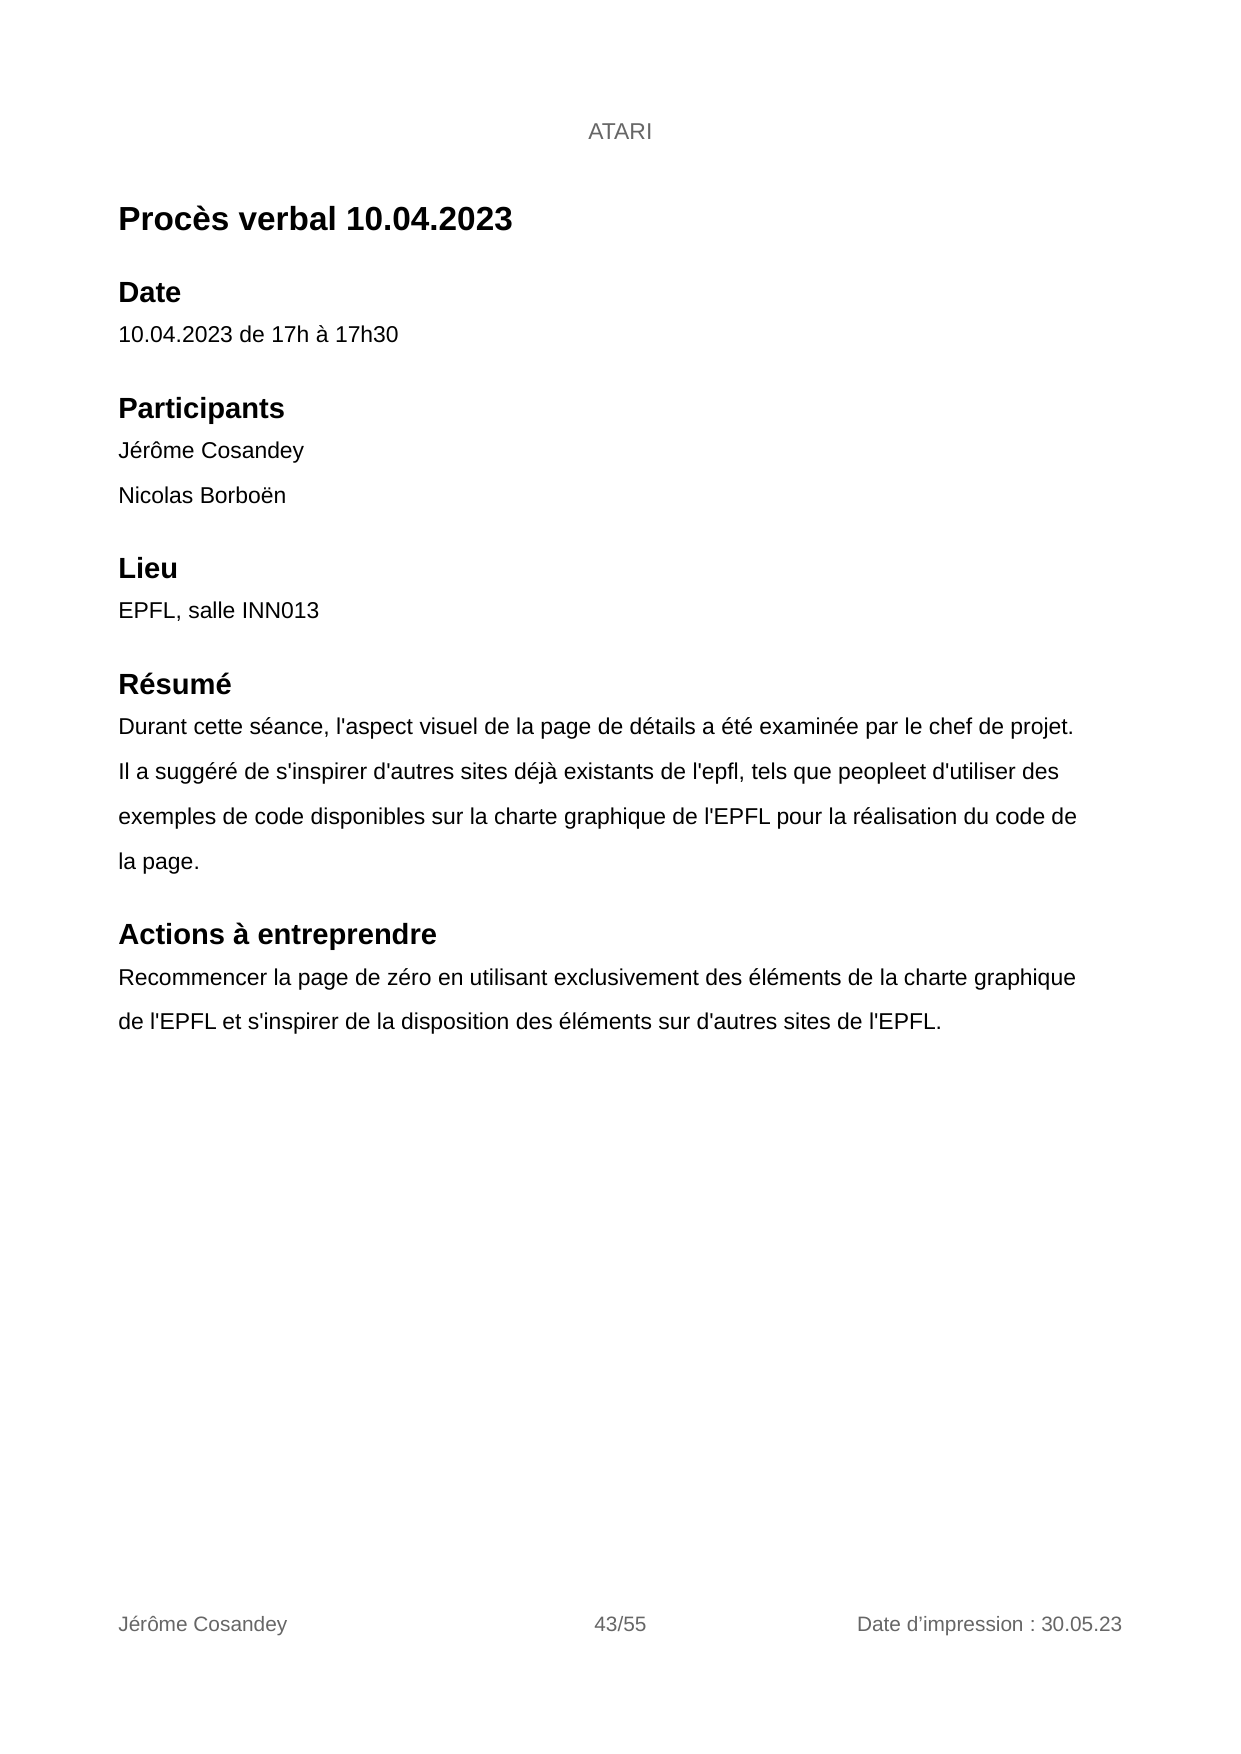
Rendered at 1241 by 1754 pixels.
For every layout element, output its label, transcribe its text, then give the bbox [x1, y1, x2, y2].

subtitle Résumé [118, 667, 1122, 701]
subtitle Actions à entreprendre [118, 917, 1122, 951]
subtitle Participants [118, 391, 1122, 424]
subtitle Date [118, 275, 1122, 308]
text de l'EPFL et s'inspirer de la disposition des éléments sur d'autres sites de l'EPFL. [118, 1008, 1122, 1034]
text Recommencer la page de zéro en utilisant exclusivement des éléments de la charte graphique [118, 963, 1122, 990]
text 10.04.2023 de 17h à 17h30 [118, 321, 1122, 347]
text Il a suggéré de s'inspirer d'autres sites déjà existants de l'epfl, tels que peopleet d'utiliser des [118, 758, 1122, 784]
subtitle Procès verbal 10.04.2023 [118, 199, 1122, 237]
text exemples de code disponibles sur la charte graphique de l'EPFL pour la réalisation du code de [118, 803, 1122, 829]
text la page. [118, 848, 1122, 874]
text Durant cette séance, l'aspect visuel de la page de détails a été examinée par le chef de projet. [118, 713, 1122, 739]
text Jérôme Cosandey [118, 437, 1122, 463]
text EPFL, salle INN013 [118, 597, 1122, 624]
text Nicolas Borboën [118, 482, 1122, 508]
subtitle Lieu [118, 551, 1122, 585]
